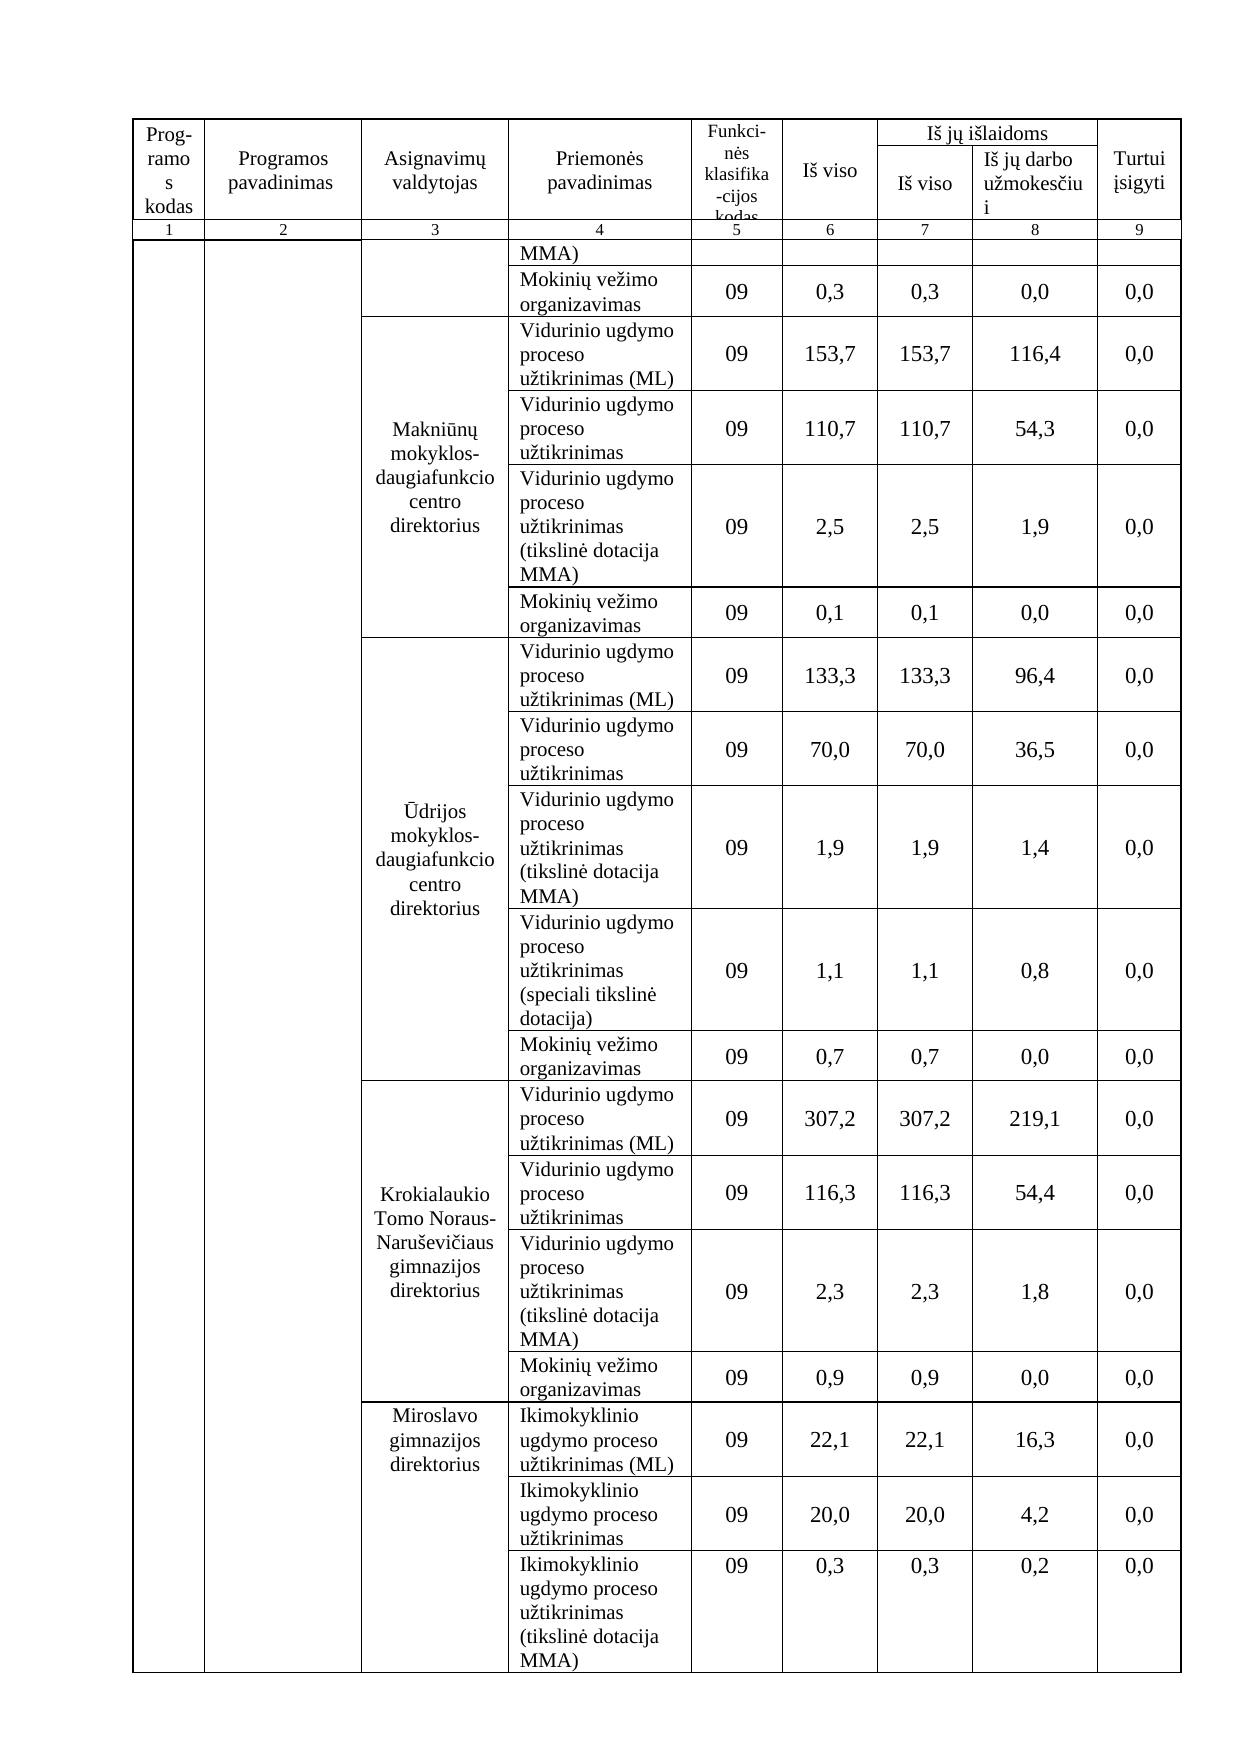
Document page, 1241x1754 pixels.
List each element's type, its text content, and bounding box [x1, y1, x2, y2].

table_cell Ikimokyklinio ugdymo proceso užtikrinimas (ML) [509, 1403, 691, 1476]
table_cell Mokinių vežimo organizavimas [509, 266, 691, 316]
table_cell 09 [692, 1031, 782, 1080]
table_cell Ūdrijos mokyklos-daugiafunkcio centro direktorius [362, 638, 508, 1080]
table_cell 7 [878, 220, 972, 239]
table_cell 307,2 [783, 1081, 877, 1154]
table_cell 0,0 [1098, 712, 1180, 785]
table_cell Vidurinio ugdymo proceso užtikrinimas (speciali tikslinė dotacija) [509, 909, 691, 1030]
table_cell Ikimokyklinio ugdymo proceso užtikrinimas (tikslinė dotacija MMA) [509, 1551, 691, 1672]
table_cell 1,1 [878, 909, 972, 1030]
table_cell 110,7 [783, 391, 877, 464]
table_cell 09 [692, 1477, 782, 1550]
table_cell 0,0 [1098, 1477, 1180, 1550]
table_cell Vidurinio ugdymo proceso užtikrinimas (tikslinė dotacija MMA) [509, 786, 691, 908]
table_cell 09 [692, 1156, 782, 1229]
table_cell Makniūnų mokyklos-daugiafunkcio centro direktorius [362, 317, 508, 637]
table_cell 219,1 [973, 1081, 1097, 1154]
table_header Turtui įsigyti [1098, 120, 1180, 219]
table_cell 09 [692, 638, 782, 711]
table_cell 0,0 [1098, 588, 1180, 637]
table_cell 70,0 [878, 712, 972, 785]
table_cell Mokinių vežimo organizavimas [509, 588, 691, 637]
table_cell 0,0 [973, 1352, 1097, 1401]
table_cell Vidurinio ugdymo proceso užtikrinimas [509, 1156, 691, 1229]
table_cell 0,3 [878, 266, 972, 316]
table_cell 153,7 [878, 317, 972, 390]
table_cell Vidurinio ugdymo proceso užtikrinimas (tikslinė dotacija MMA) [509, 465, 691, 586]
table_cell 116,3 [783, 1156, 877, 1229]
table_cell 09 [692, 266, 782, 316]
table_cell [973, 240, 1097, 265]
table_cell 0,0 [1098, 1551, 1180, 1672]
table_cell 36,5 [973, 712, 1097, 785]
table_cell Vidurinio ugdymo proceso užtikrinimas (ML) [509, 638, 691, 711]
table_cell Iš viso [878, 146, 972, 219]
table_cell 09 [692, 909, 782, 1030]
table_cell 5 [692, 220, 782, 239]
table_cell Iš jų darbo užmokesčiui [973, 146, 1097, 219]
table_cell 0,0 [1098, 638, 1180, 711]
table_cell 0,0 [1098, 1156, 1180, 1229]
table_cell 307,2 [878, 1081, 972, 1154]
table_cell 16,3 [973, 1403, 1097, 1476]
table_cell 09 [692, 1352, 782, 1401]
table_cell 09 [692, 391, 782, 464]
table_cell 0,0 [1098, 1403, 1180, 1476]
table_cell Ikimokyklinio ugdymo proceso užtikrinimas [509, 1477, 691, 1550]
table_cell 4 [509, 220, 691, 239]
table_cell 8 [973, 220, 1097, 239]
table_cell 20,0 [878, 1477, 972, 1550]
table_cell 0,0 [1098, 909, 1180, 1030]
table_cell Vidurinio ugdymo proceso užtikrinimas (ML) [509, 1081, 691, 1154]
table_cell 1,4 [973, 786, 1097, 908]
table_cell 116,4 [973, 317, 1097, 390]
table_cell Miroslavo gimnazijos direktorius [362, 1403, 508, 1672]
table_cell 54,4 [973, 1156, 1097, 1229]
table_cell 2,5 [783, 465, 877, 586]
table_cell 0,0 [1098, 266, 1180, 316]
table_cell Mokinių vežimo organizavimas [509, 1352, 691, 1401]
table_cell 09 [692, 465, 782, 586]
table_cell 0,1 [878, 588, 972, 637]
table_cell 0,9 [783, 1352, 877, 1401]
table_cell Mokinių vežimo organizavimas [509, 1031, 691, 1080]
table_cell 1 [133, 220, 204, 239]
table_cell [1098, 240, 1180, 265]
table_cell 0,7 [783, 1031, 877, 1080]
table_cell 09 [692, 1403, 782, 1476]
table_cell 70,0 [783, 712, 877, 785]
table_cell Vidurinio ugdymo proceso užtikrinimas (tikslinė dotacija MMA) [509, 1230, 691, 1351]
table_cell 0,0 [1098, 391, 1180, 464]
table_header Iš jų išlaidoms [878, 120, 1097, 145]
table_cell 1,9 [783, 786, 877, 908]
table_cell [692, 240, 782, 265]
table_header Funkci-nės klasifika-cijos kodas [692, 120, 782, 219]
table_cell [134, 241, 204, 1672]
table_cell 54,3 [973, 391, 1097, 464]
table_header Iš viso [783, 120, 877, 219]
table_cell 09 [692, 1230, 782, 1351]
table_cell 0,1 [783, 588, 877, 637]
table_cell 2,3 [783, 1230, 877, 1351]
table_cell 1,1 [783, 909, 877, 1030]
table_header Asignavimų valdytojas [362, 120, 508, 219]
table_cell 0,0 [1098, 1352, 1180, 1401]
table_cell 0,0 [1098, 317, 1180, 390]
table_cell 133,3 [783, 638, 877, 711]
table_cell 1,8 [973, 1230, 1097, 1351]
table_cell 09 [692, 588, 782, 637]
table_cell 0,0 [1098, 465, 1180, 586]
table_cell 22,1 [878, 1403, 972, 1476]
table_cell 153,7 [783, 317, 877, 390]
table_cell Vidurinio ugdymo proceso užtikrinimas [509, 712, 691, 785]
table_cell 2,5 [878, 465, 972, 586]
table_cell 4,2 [973, 1477, 1097, 1550]
table_cell [878, 240, 972, 265]
table_cell 2 [205, 220, 361, 239]
table_cell 09 [692, 786, 782, 908]
table_cell 0,7 [878, 1031, 972, 1080]
table_cell 09 [692, 317, 782, 390]
table_cell 20,0 [783, 1477, 877, 1550]
table_cell Vidurinio ugdymo proceso užtikrinimas [509, 391, 691, 464]
table_header Priemonės pavadinimas [509, 120, 691, 219]
table_cell 1,9 [878, 786, 972, 908]
table_cell 22,1 [783, 1403, 877, 1476]
table_cell 0,9 [878, 1352, 972, 1401]
table_cell 0,0 [973, 1031, 1097, 1080]
table_cell 09 [692, 712, 782, 785]
table_cell 0,3 [783, 266, 877, 316]
table_cell 0,8 [973, 909, 1097, 1030]
table_cell 2,3 [878, 1230, 972, 1351]
table_cell Krokialaukio Tomo Noraus-Naruševičiaus gimnazijos direktorius [362, 1081, 508, 1401]
table_header Prog-ramos kodas [134, 120, 204, 219]
table_cell 0,3 [878, 1551, 972, 1672]
table_cell 0,0 [973, 266, 1097, 316]
table_cell 1,9 [973, 465, 1097, 586]
table_cell [205, 241, 361, 1672]
table_cell 0,0 [973, 588, 1097, 637]
table_cell 09 [692, 1081, 782, 1154]
table_cell 96,4 [973, 638, 1097, 711]
table_cell 133,3 [878, 638, 972, 711]
table_cell 110,7 [878, 391, 972, 464]
table_cell 116,3 [878, 1156, 972, 1229]
table_header Programos pavadinimas [205, 120, 361, 219]
table_cell 0,3 [783, 1551, 877, 1672]
table_cell 0,0 [1098, 1081, 1180, 1154]
table_cell [362, 240, 508, 316]
table_cell 0,0 [1098, 1031, 1180, 1080]
table_cell 0,0 [1098, 786, 1180, 908]
table_cell 0,2 [973, 1551, 1097, 1672]
table_cell MMA) [509, 240, 691, 265]
table_cell 6 [783, 220, 877, 239]
table_cell 09 [692, 1551, 782, 1672]
table_cell 3 [362, 220, 508, 239]
table_cell 0,0 [1098, 1230, 1180, 1351]
table_cell 9 [1098, 220, 1181, 239]
table_cell Vidurinio ugdymo proceso užtikrinimas (ML) [509, 317, 691, 390]
table_cell [783, 240, 877, 265]
